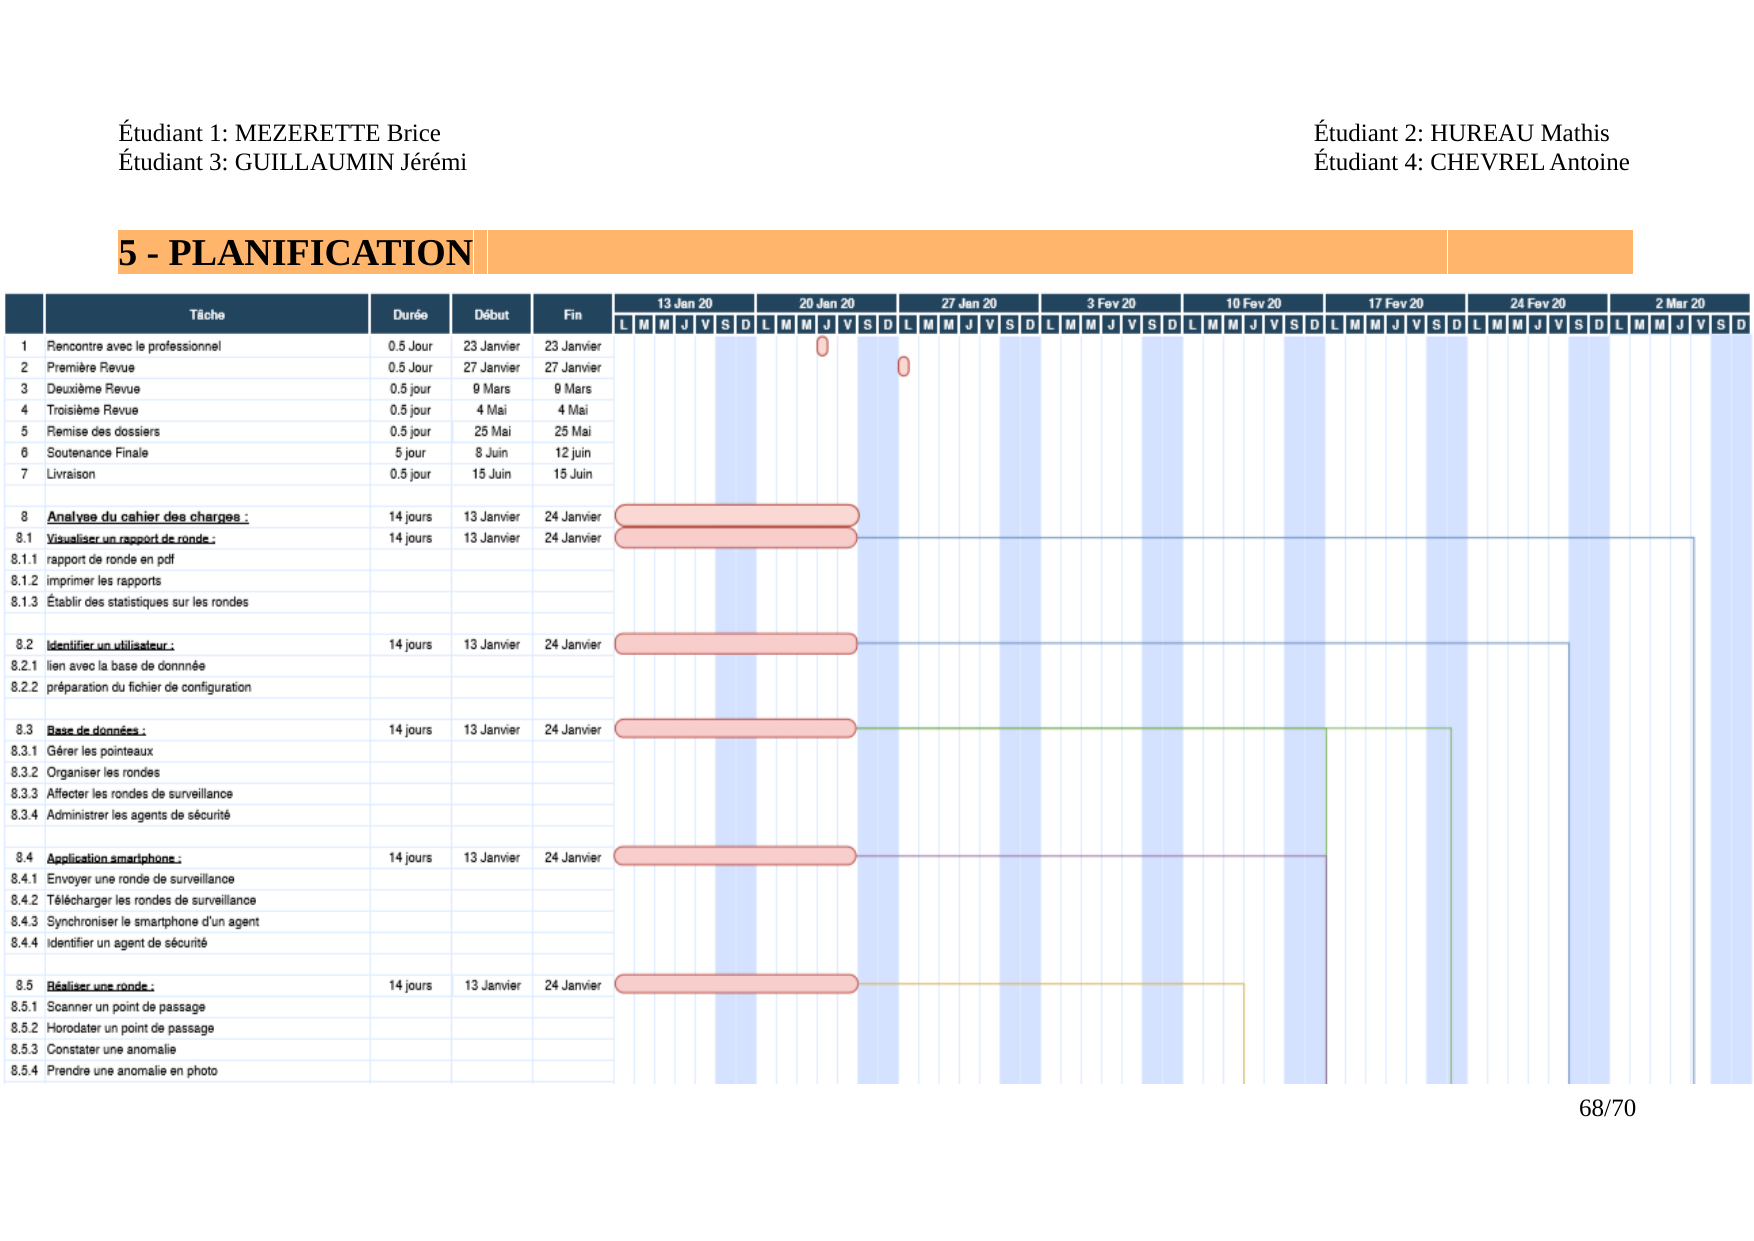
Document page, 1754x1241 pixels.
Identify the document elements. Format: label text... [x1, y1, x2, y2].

subtitle 5 - PLANIFICATION [118, 230, 1636, 274]
picture [0, 290, 1754, 1084]
